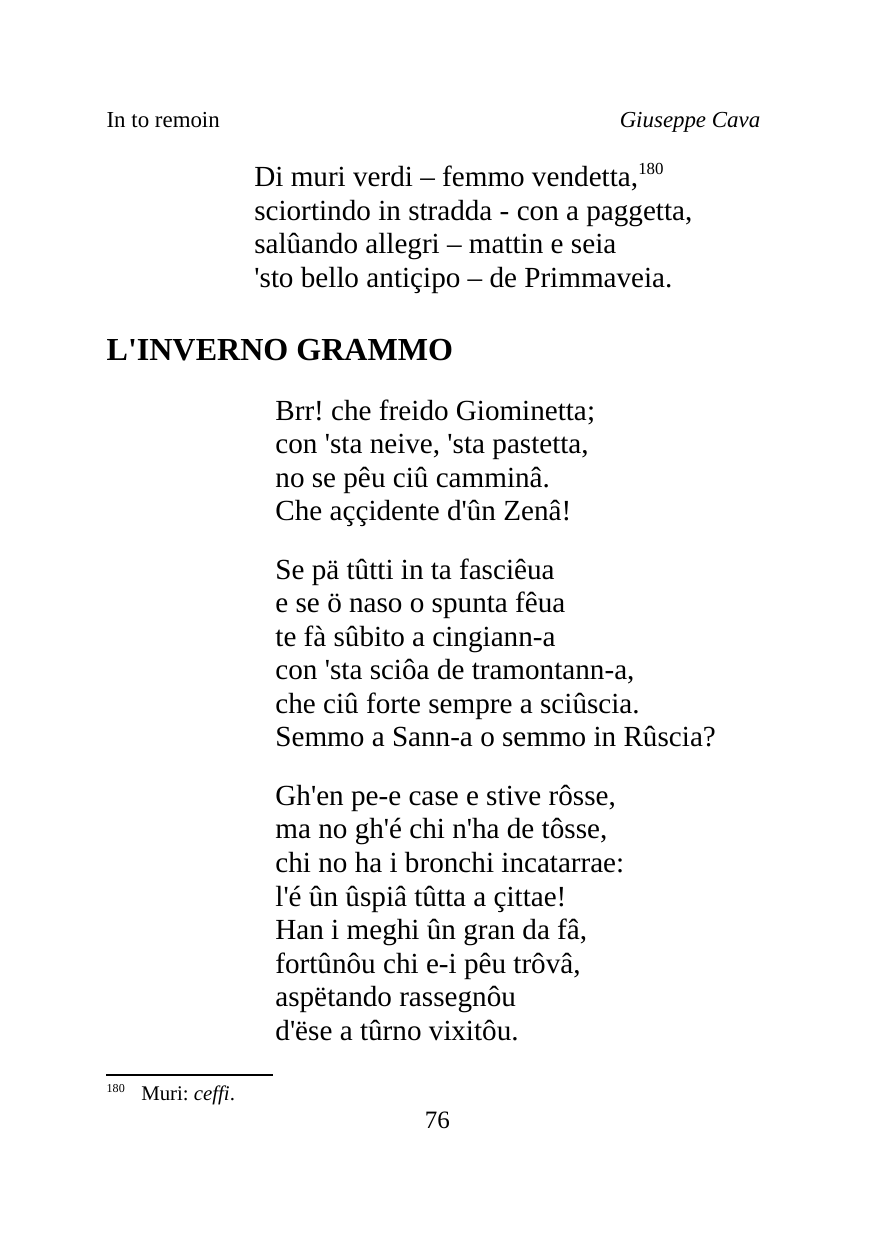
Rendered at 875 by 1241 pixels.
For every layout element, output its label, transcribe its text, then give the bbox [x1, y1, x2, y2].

text Gh'en pe-e case e stive rôsse, ma no gh'é chi n'ha de tôsse, chi no ha i bronchi incatarrae: l'é ûn ûspiâ tûtta a çittae! Han i meghi ûn gran da fâ, fortûnôu chi e-i pêu trôvâ, aspëtando rassegnôu d'ëse a tûrno vixitôu. [275, 778, 768, 1046]
text Muri: ceffi. [106, 1081, 768, 1105]
subtitle L'INVERNO GRAMMO [106, 331, 768, 368]
text Brr! che freido Giominetta; con 'sta neive, 'sta pastetta, no se pêu ciû camminâ. Che aççidente d'ûn Zenâ! [275, 393, 768, 527]
text Se pä tûtti in ta fasciêua e se ö naso o spunta fêua te fà sûbito a cingiann-a con 'sta sciôa de tramontann-a, che ciû forte sempre a sciûscia. Semmo a Sann-a o semmo in Rûscia? [275, 552, 768, 753]
text Di muri verdi – femmo vendetta, sciortindo in stradda - con a paggetta, salûando allegri – mattin e seia 'sto bello antiçipo – de Primmaveia. [254, 159, 768, 293]
